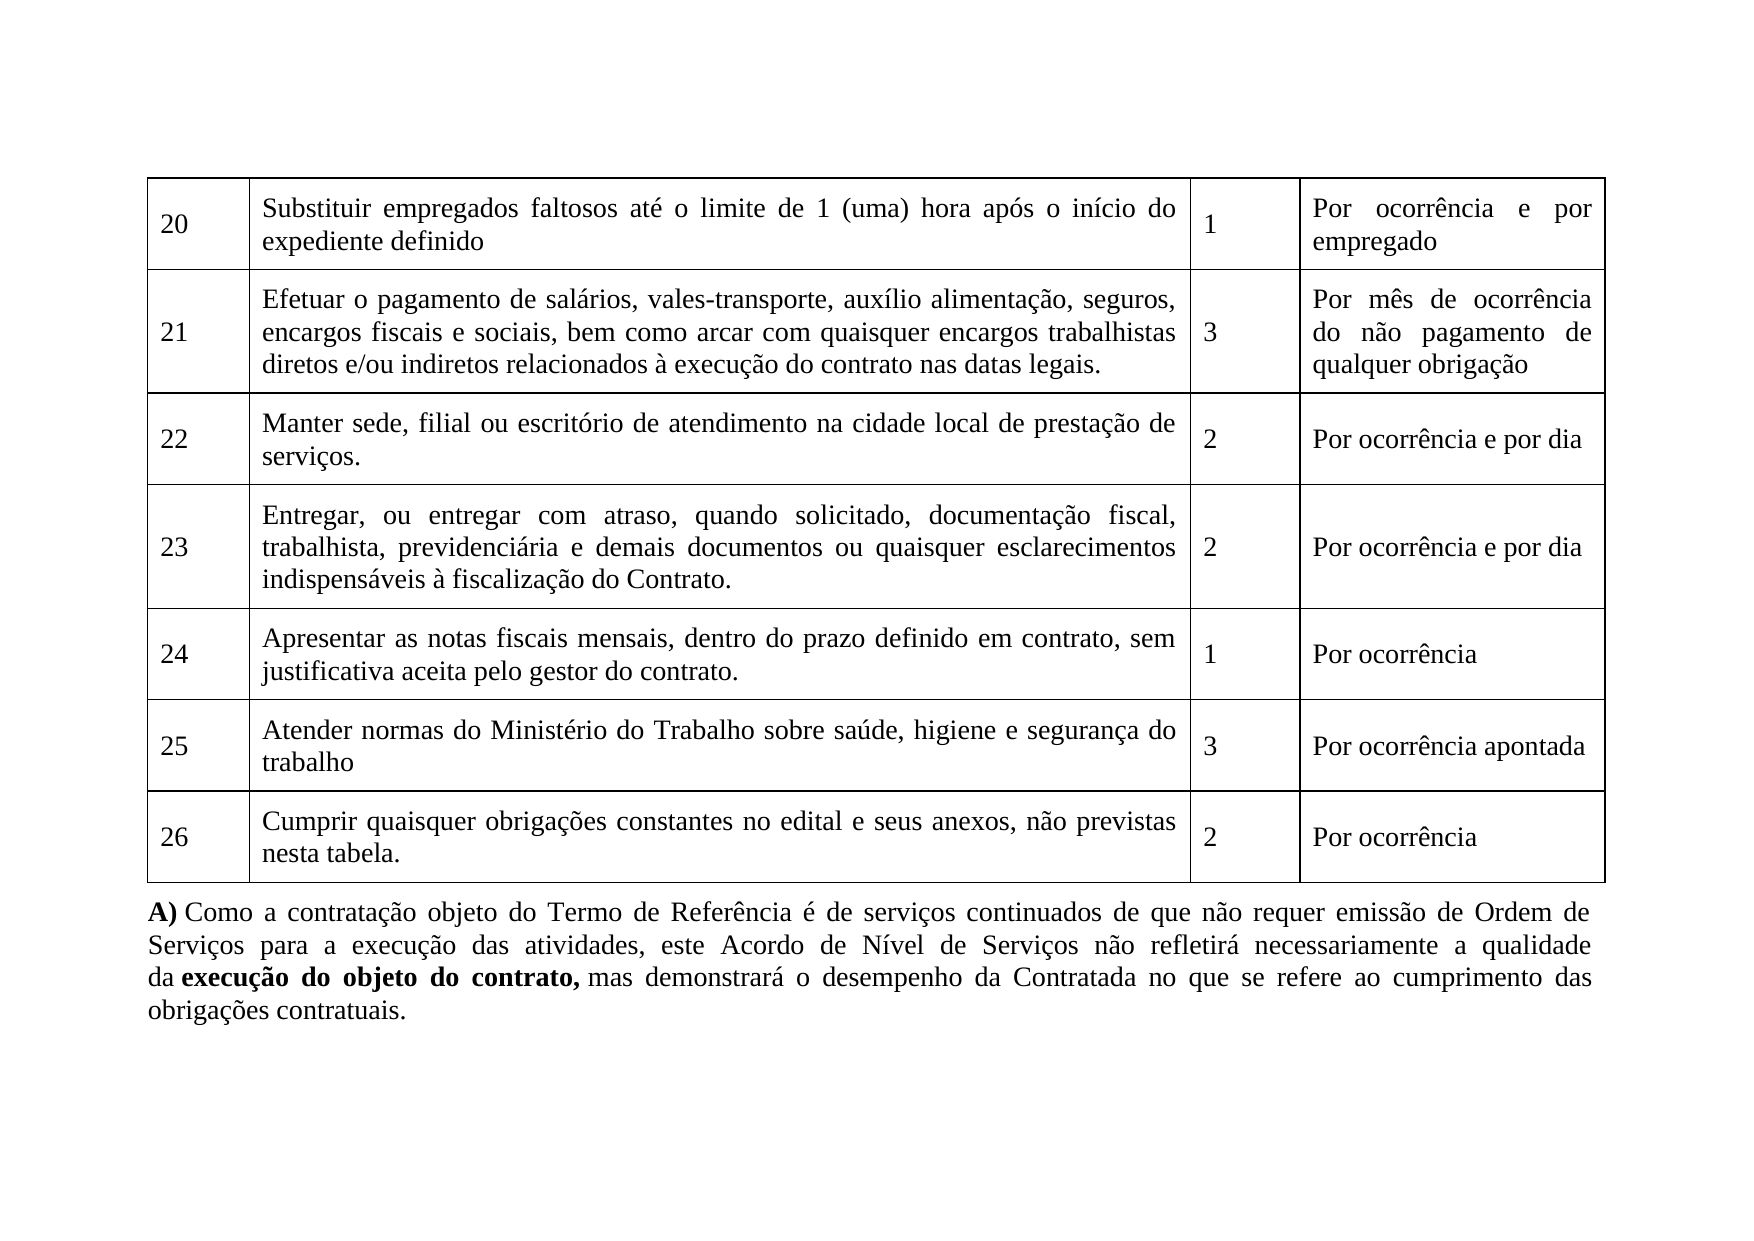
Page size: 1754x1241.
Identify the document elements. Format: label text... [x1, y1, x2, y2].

table_cell Efetuar o pagamento de salários, vales-transporte, auxílio alimentação, seguros, encargos fiscais e sociais, bem como arcar com quaisquer encargos trabalhistas diretos e/ou indiretos relacionados à execução do contrato nas datas legais. [250, 270, 1190, 392]
table_cell 21 [148, 270, 249, 392]
table_cell Apresentar as notas fiscais mensais, dentro do prazo definido em contrato, sem justificativa aceita pelo gestor do contrato. [250, 609, 1190, 699]
table_cell Por ocorrência e por dia [1301, 485, 1604, 607]
table_cell 2 [1191, 792, 1299, 881]
table_cell Substituir empregados faltosos até o limite de 1 (uma) hora após o início do expediente definido [250, 179, 1190, 268]
table_cell 26 [148, 792, 249, 881]
table_cell Entregar, ou entregar com atraso, quando solicitado, documentação fiscal, trabalhista, previdenciária e demais documentos ou quaisquer esclarecimentos indispensáveis à fiscalização do Contrato. [250, 485, 1190, 607]
table_cell Manter sede, filial ou escritório de atendimento na cidade local de prestação de serviços. [250, 394, 1190, 484]
table_cell Por ocorrência apontada [1301, 700, 1604, 790]
table_cell 22 [148, 394, 249, 484]
table_cell 20 [148, 179, 249, 268]
table_cell Por mês de ocorrência do não pagamento de qualquer obrigação [1301, 270, 1604, 392]
table_cell Atender normas do Ministério do Trabalho sobre saúde, higiene e segurança do trabalho [250, 700, 1190, 790]
table_cell 24 [148, 609, 249, 699]
table_cell Por ocorrência [1301, 609, 1604, 699]
table_cell Cumprir quaisquer obrigações constantes no edital e seus anexos, não previstas nesta tabela. [250, 792, 1190, 881]
table_cell 2 [1191, 394, 1299, 484]
table_cell Por ocorrência [1301, 792, 1604, 881]
table_cell 23 [148, 485, 249, 607]
table_cell 3 [1191, 700, 1299, 790]
table_cell 1 [1191, 179, 1299, 268]
table_cell Por ocorrência e por dia [1301, 394, 1604, 484]
table_cell 25 [148, 700, 249, 790]
text A) Como a contratação objeto do Termo de Referência é de serviços continuados de que não requer emissão de Ordem de Serviços para a execução das atividades, este Acordo de Nível de Serviços não refletirá necessariamente a qualidade da execução do objeto do contrato, mas demonstrará o desempenho da Contratada no que se refere ao cumprimento das obrigações contratuais. [148, 896, 1594, 1025]
table_cell Por ocorrência e por empregado [1301, 179, 1604, 268]
table_cell 2 [1191, 485, 1299, 607]
table_cell 3 [1191, 270, 1299, 392]
table_cell 1 [1191, 609, 1299, 699]
